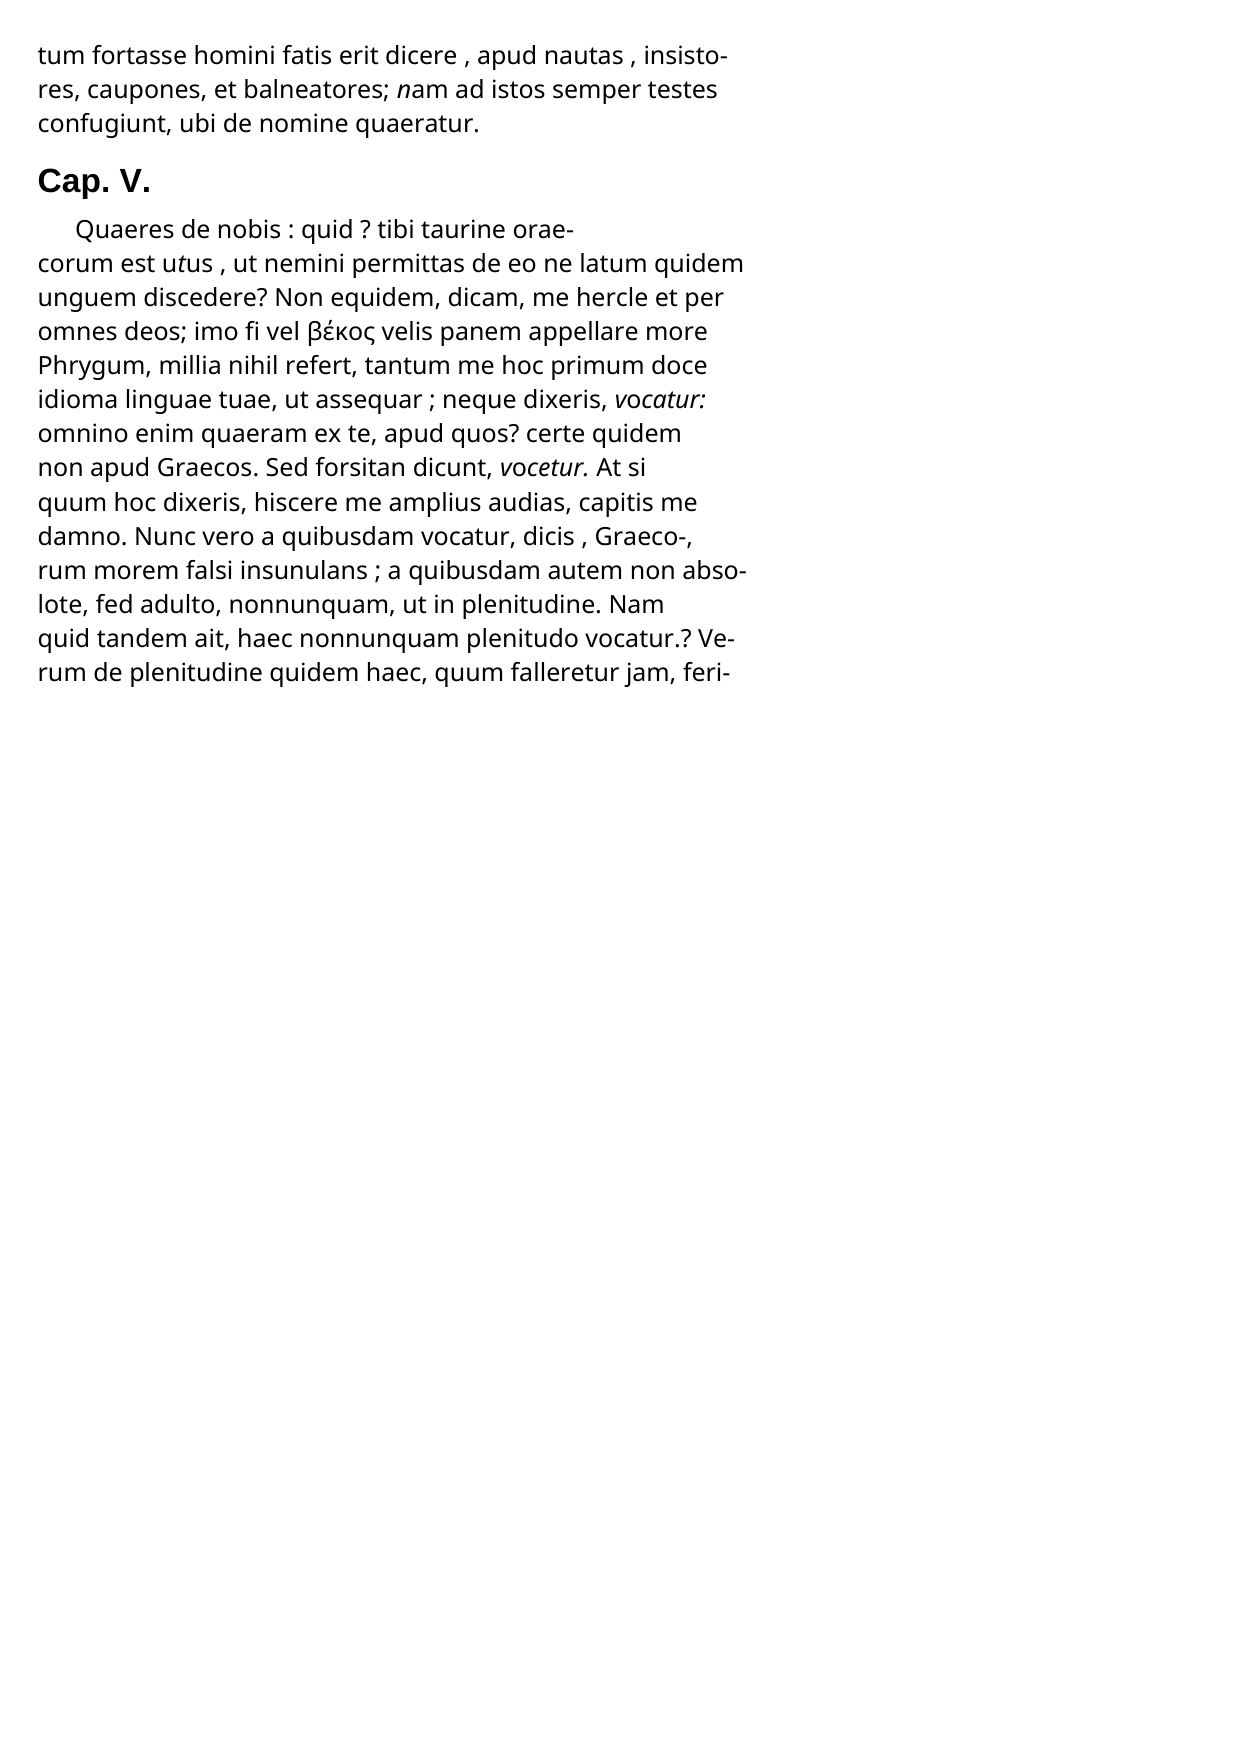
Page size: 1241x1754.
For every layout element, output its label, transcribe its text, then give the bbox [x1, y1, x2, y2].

subtitle Cap. V. [37, 161, 1203, 199]
text Quaeres de nobis : quid ? tibi taurine orae- corum est utus , ut nemini permittas de eo ne latum quidem unguem discedere? Non equidem, dicam, me hercle et per omnes deos; imo fi vel βέκος velis panem appellare more Phrygum, millia nihil refert, tantum me hoc primum doce idioma linguae tuae, ut assequar ; neque dixeris, vocatur: omnino enim quaeram ex te, apud quos? certe quidem non apud Graecos. Sed forsitan dicunt, vocetur. At si quum hoc dixeris, hiscere me amplius audias, capitis me damno. Nunc vero a quibusdam vocatur, dicis , Graeco-, rum morem falsi insunulans ; a quibusdam autem non abso- lote, fed adulto, nonnunquam, ut in plenitudine. Nam quid tandem ait, haec nonnunquam plenitudo vocatur.? Ve- rum de plenitudine quidem haec, quum falleretur jam, feri- [37, 212, 1203, 688]
text tum fortasse homini fatis erit dicere , apud nautas , insisto- res, caupones, et balneatores; nam ad istos semper testes confugiunt, ubi de nomine quaeratur. [37, 37, 1203, 140]
